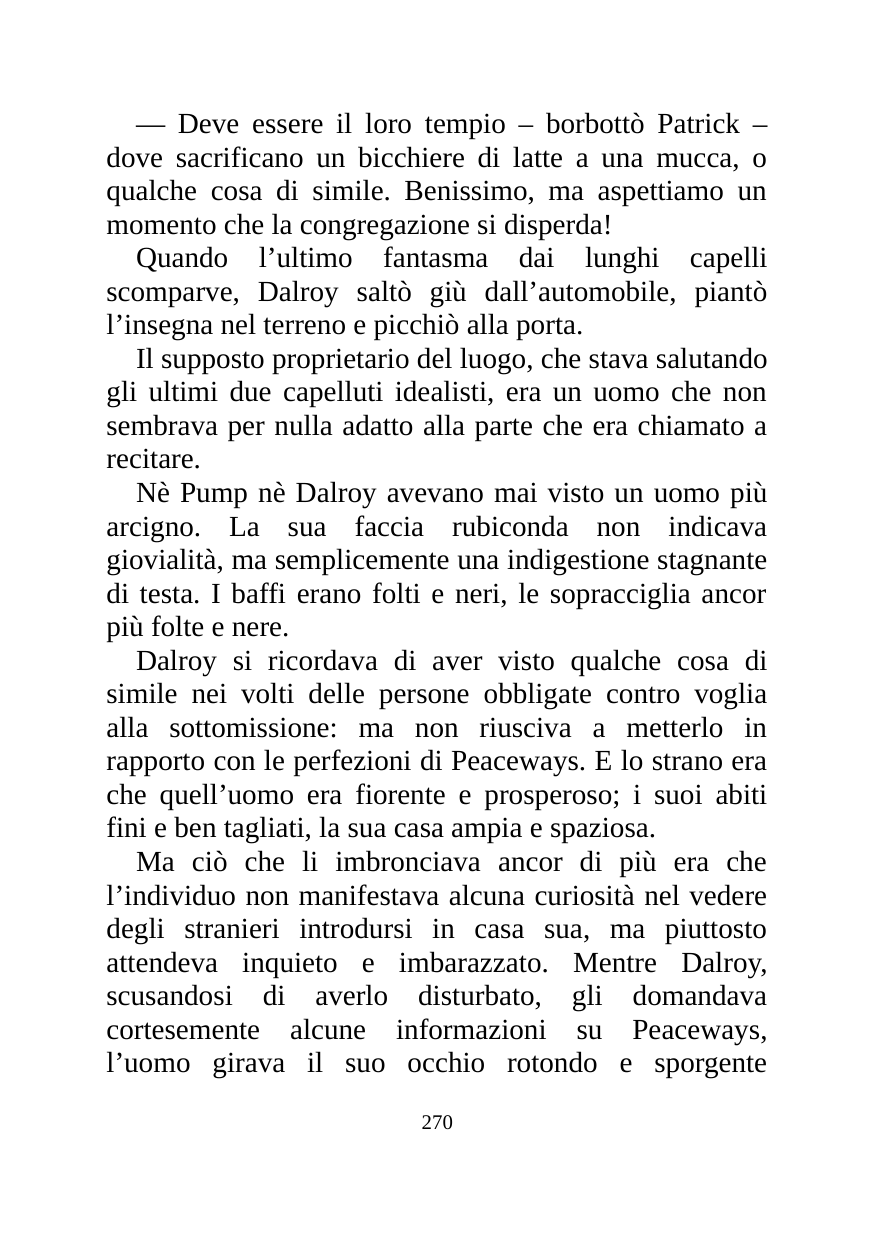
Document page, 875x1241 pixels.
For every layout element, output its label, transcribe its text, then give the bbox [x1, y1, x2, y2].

text — Deve essere il loro tempio – borbottò Patrick – dove sacrificano un bicchiere di latte a una mucca, o qualche cosa di simile. Benissimo, ma aspettiamo un momento che la congregazione si disperda! [106, 106, 768, 240]
text Quando l’ultimo fantasma dai lunghi capelli scomparve, Dalroy saltò giù dall’automobile, piantò l’insegna nel terreno e picchiò alla porta. [106, 240, 768, 341]
text Dalroy si ricordava di aver visto qualche cosa di simile nei volti delle persone obbligate contro voglia alla sottomissione: ma non riusciva a metterlo in rapporto con le perfezioni di Peaceways. E lo strano era che quell’uomo era fiorente e prosperoso; i suoi abiti fini e ben tagliati, la sua casa ampia e spaziosa. [106, 643, 768, 844]
text Ma ciò che li imbronciava ancor di più era che l’individuo non manifestava alcuna curiosità nel vedere degli stranieri introdursi in casa sua, ma piuttosto attendeva inquieto e imbarazzato. Mentre Dalroy, scusandosi di averlo disturbato, gli domandava cortesemente alcune informazioni su Peaceways, l’uomo girava il suo occhio rotondo e sporgente [106, 844, 768, 1079]
text Nè Pump nè Dalroy avevano mai visto un uomo più arcigno. La sua faccia rubiconda non indicava giovialità, ma semplicemente una indigestione stagnante di testa. I baffi erano folti e neri, le sopracciglia ancor più folte e nere. [106, 475, 768, 643]
text Il supposto proprietario del luogo, che stava salutando gli ultimi due capelluti idealisti, era un uomo che non sembrava per nulla adatto alla parte che era chiamato a recitare. [106, 341, 768, 475]
